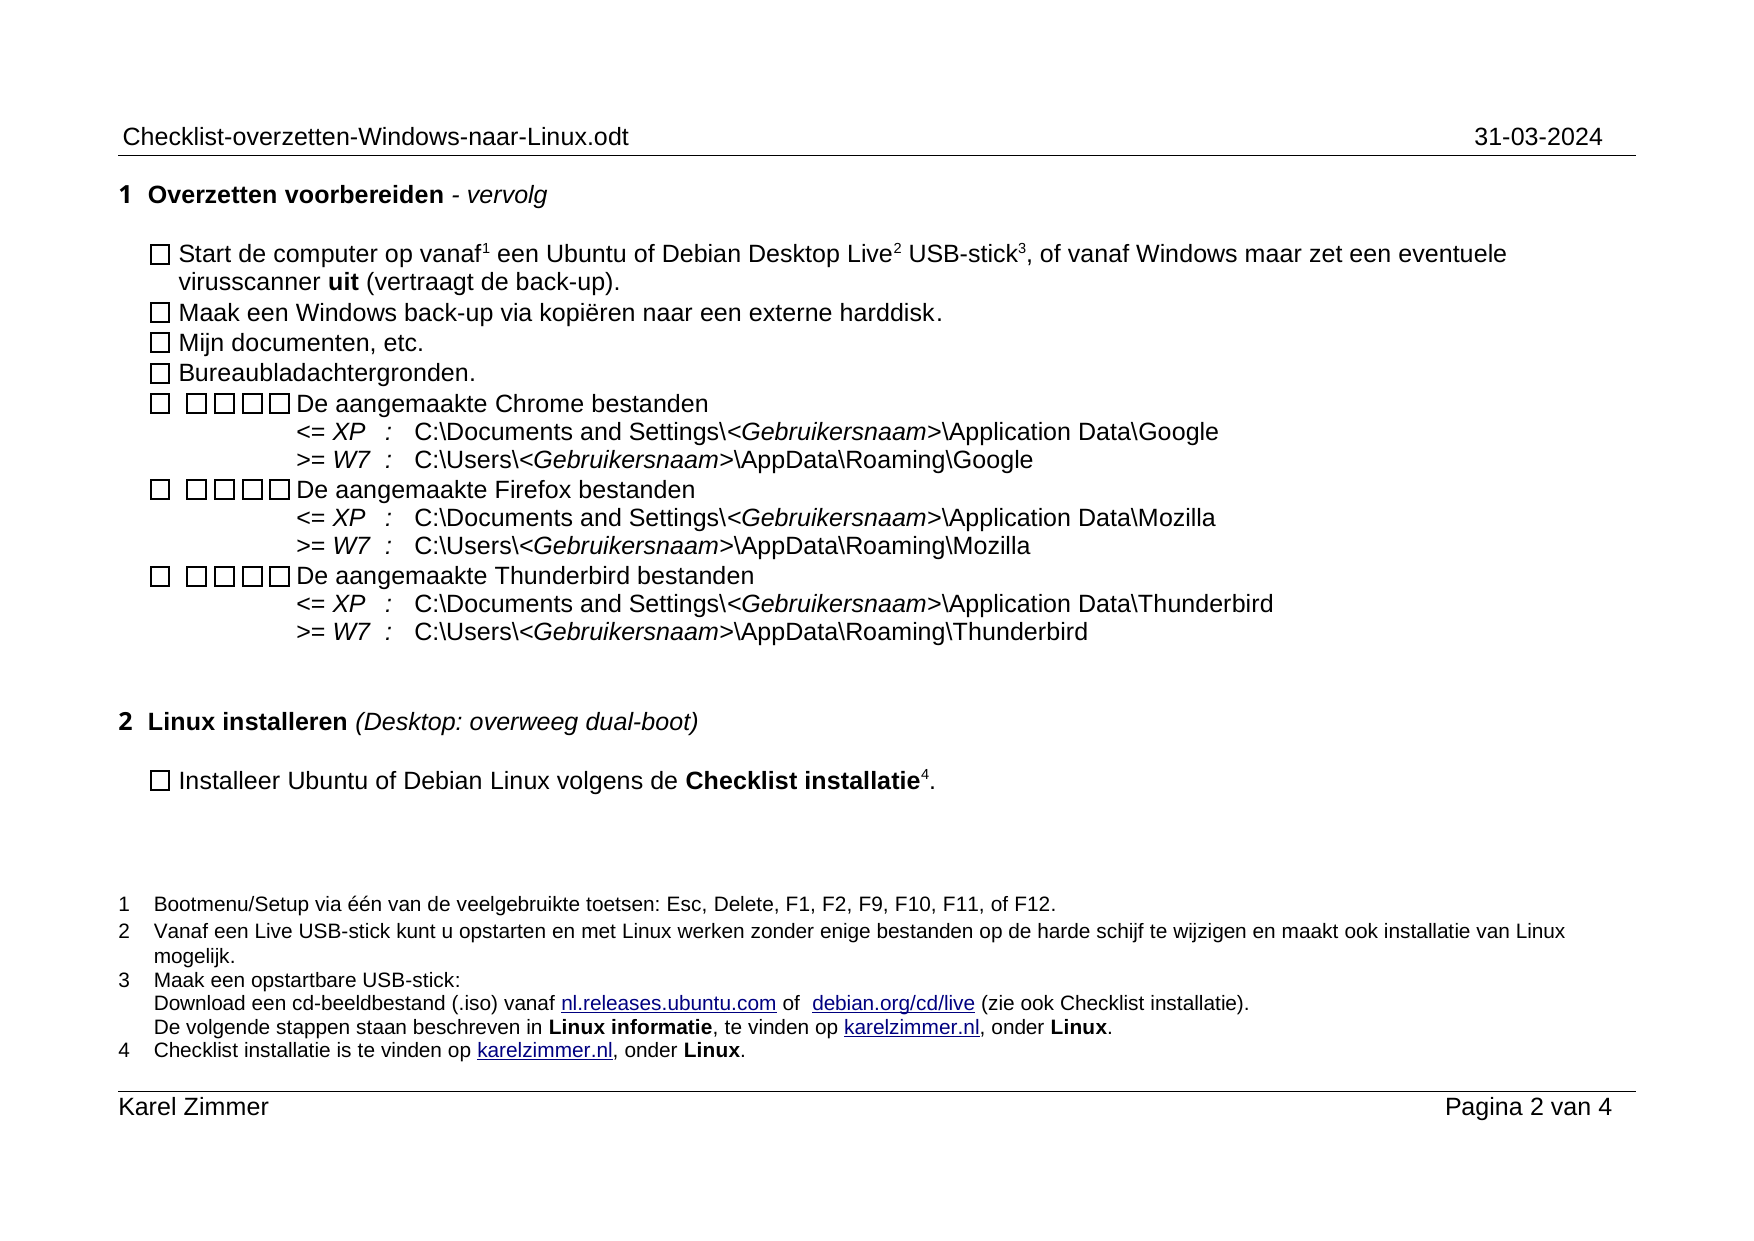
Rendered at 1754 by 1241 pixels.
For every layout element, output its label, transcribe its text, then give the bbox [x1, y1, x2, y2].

table_cell Mijn documenten, etc. [177, 328, 1617, 358]
table_cell De aangemaakte Firefox bestanden <= XP : C:\Documents and Settings\<Gebruikersnaam>\Application Data\Mozilla >= W7 : C:\Users\<Gebruikersnaam>\AppData\Roaming\Mozilla [177, 475, 1617, 561]
table_cell De aangemaakte Thunderbird bestanden <= XP : C:\Documents and Settings\<Gebruikersnaam>\Application Data\Thunderbird >= W7 : C:\Users\<Gebruikersnaam>\AppData\Roaming\Thunderbird [177, 561, 1617, 647]
table_header [141, 765, 177, 796]
table_cell Maak een Windows back-up via kopiëren naar een externe harddisk. [177, 298, 1617, 328]
table_header Start de computer op vanaf een Ubuntu of Debian Desktop Live USB-stick, of vanaf Windows maar zet een eventuele virusscanner uit (vertraagt de back-up). [177, 239, 1617, 297]
table_cell [141, 561, 177, 647]
list Linux installeren (Desktop: overweeg dual-boot) [118, 703, 1636, 737]
table_header [141, 239, 177, 297]
table_cell [141, 298, 177, 328]
list Overzetten voorbereiden - vervolg [118, 177, 1636, 211]
table_header Installeer Ubuntu of Debian Linux volgens de Checklist installatie. [177, 765, 1617, 796]
table_cell Bureaubladachtergronden. [177, 358, 1617, 388]
table_cell [141, 475, 177, 561]
table_cell De aangemaakte Chrome bestanden <= XP : C:\Documents and Settings\<Gebruikersnaam>\Application Data\Google >= W7 : C:\Users\<Gebruikersnaam>\AppData\Roaming\Google [177, 388, 1617, 475]
table_cell [141, 358, 177, 388]
table_cell [141, 388, 177, 475]
table_cell [141, 328, 177, 358]
